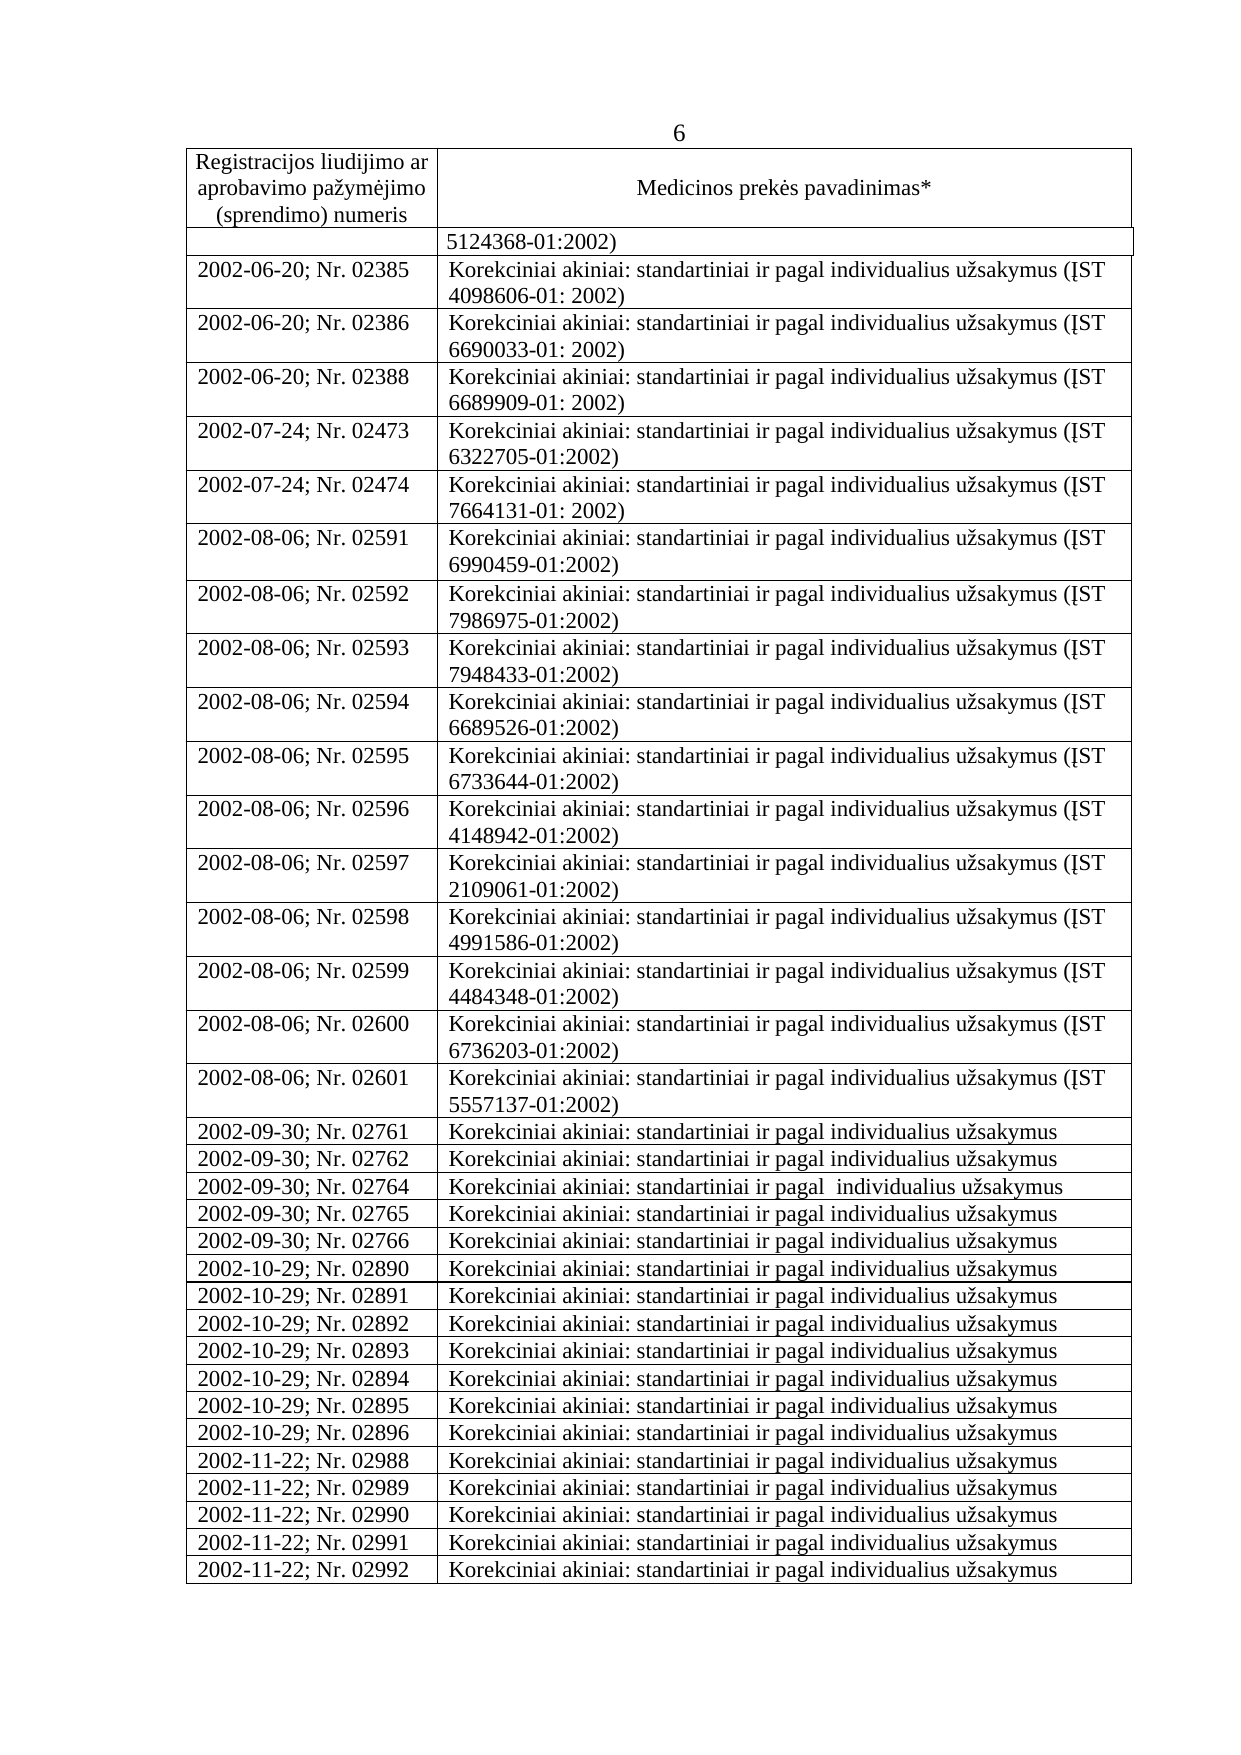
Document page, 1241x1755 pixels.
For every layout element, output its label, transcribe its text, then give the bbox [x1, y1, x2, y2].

table_cell 2002-08-06; Nr. 02600 [187, 1011, 437, 1063]
table_cell Korekciniai akiniai: standartiniai ir pagal individualius užsakymus (ĮST 6736203-01:2002) [438, 1011, 1131, 1063]
table_cell Korekciniai akiniai: standartiniai ir pagal individualius užsakymus (ĮST 5557137-01:2002) [438, 1064, 1131, 1117]
table_cell Korekciniai akiniai: standartiniai ir pagal individualius užsakymus [438, 1337, 1131, 1363]
table_cell Korekciniai akiniai: standartiniai ir pagal individualius užsakymus (ĮST 6689526-01:2002) [438, 688, 1131, 741]
table_cell 2002-09-30; Nr. 02766 [187, 1228, 437, 1254]
table_cell 2002-08-06; Nr. 02601 [187, 1064, 437, 1117]
table_cell Korekciniai akiniai: standartiniai ir pagal individualius užsakymus [438, 1200, 1131, 1227]
table_cell 2002-06-20; Nr. 02386 [187, 309, 437, 362]
table_cell 2002-09-30; Nr. 02761 [187, 1118, 437, 1144]
table_cell 2002-06-20; Nr. 02385 [187, 256, 437, 308]
table_cell Korekciniai akiniai: standartiniai ir pagal individualius užsakymus (ĮST 4098606-01: 2002) [438, 256, 1131, 308]
table_cell 2002-08-06; Nr. 02593 [187, 634, 437, 687]
table_cell 2002-07-24; Nr. 02474 [187, 471, 437, 523]
table_cell Korekciniai akiniai: standartiniai ir pagal individualius užsakymus [438, 1118, 1131, 1144]
table_cell Korekciniai akiniai: standartiniai ir pagal individualius užsakymus [438, 1529, 1131, 1555]
table_cell Korekciniai akiniai: standartiniai ir pagal individualius užsakymus (ĮST 6689909-01: 2002) [438, 363, 1131, 416]
table_cell 2002-11-22; Nr. 02989 [187, 1474, 437, 1501]
table_cell Korekciniai akiniai: standartiniai ir pagal individualius užsakymus (ĮST 4148942-01:2002) [438, 796, 1131, 848]
table_cell Korekciniai akiniai: standartiniai ir pagal individualius užsakymus [438, 1447, 1131, 1473]
table_cell 2002-08-06; Nr. 02591 [187, 524, 437, 579]
table_cell 2002-10-29; Nr. 02893 [187, 1337, 437, 1363]
table_cell 2002-08-06; Nr. 02596 [187, 796, 437, 848]
table_cell 2002-11-22; Nr. 02991 [187, 1529, 437, 1555]
table_cell Korekciniai akiniai: standartiniai ir pagal individualius užsakymus [438, 1228, 1131, 1254]
table_cell Korekciniai akiniai: standartiniai ir pagal individualius užsakymus (ĮST 6733644-01:2002) [438, 742, 1131, 794]
table_cell Korekciniai akiniai: standartiniai ir pagal individualius užsakymus (ĮST 6690033-01: 2002) [438, 309, 1131, 362]
table_cell 2002-10-29; Nr. 02891 [187, 1283, 437, 1309]
table_cell 2002-09-30; Nr. 02765 [187, 1200, 437, 1227]
table_header Medicinos prekės pavadinimas* [438, 149, 1131, 227]
table_cell Korekciniai akiniai: standartiniai ir pagal individualius užsakymus (ĮST 4484348-01:2002) [438, 957, 1131, 1009]
table_cell Korekciniai akiniai: standartiniai ir pagal individualius užsakymus [438, 1145, 1131, 1172]
table_cell 2002-10-29; Nr. 02895 [187, 1392, 437, 1418]
table_cell [187, 228, 437, 254]
table_cell Korekciniai akiniai: standartiniai ir pagal individualius užsakymus [438, 1502, 1131, 1528]
table_cell 2002-08-06; Nr. 02595 [187, 742, 437, 794]
table_cell 2002-09-30; Nr. 02762 [187, 1145, 437, 1172]
table_cell Korekciniai akiniai: standartiniai ir pagal individualius užsakymus (ĮST 7664131-01: 2002) [438, 471, 1131, 523]
table_cell 2002-06-20; Nr. 02388 [187, 363, 437, 416]
table_cell 2002-09-30; Nr. 02764 [187, 1173, 437, 1199]
table_cell Korekciniai akiniai: standartiniai ir pagal individualius užsakymus [438, 1392, 1131, 1418]
table_cell 2002-08-06; Nr. 02599 [187, 957, 437, 1009]
table_cell Korekciniai akiniai: standartiniai ir pagal individualius užsakymus [438, 1255, 1131, 1281]
table_cell 2002-11-22; Nr. 02992 [187, 1556, 437, 1583]
table_cell 2002-10-29; Nr. 02892 [187, 1310, 437, 1336]
table_cell Korekciniai akiniai: standartiniai ir pagal individualius užsakymus (ĮST 7948433-01:2002) [438, 634, 1131, 687]
table_cell Korekciniai akiniai: standartiniai ir pagal individualius užsakymus (ĮST 7986975-01:2002) [438, 581, 1131, 633]
table_cell 2002-11-22; Nr. 02990 [187, 1502, 437, 1528]
table_header Registracijos liudijimo ar aprobavimo pažymėjimo (sprendimo) numeris [187, 149, 437, 227]
table_cell Korekciniai akiniai: standartiniai ir pagal individualius užsakymus (ĮST 6322705-01:2002) [438, 417, 1131, 469]
table_cell Korekciniai akiniai: standartiniai ir pagal individualius užsakymus (ĮST 2109061-01:2002) [438, 849, 1131, 902]
table_cell Korekciniai akiniai: standartiniai ir pagal individualius užsakymus [438, 1474, 1131, 1501]
table_cell 2002-10-29; Nr. 02890 [187, 1255, 437, 1281]
table_cell Korekciniai akiniai: standartiniai ir pagal individualius užsakymus [438, 1419, 1131, 1446]
table_cell 2002-11-22; Nr. 02988 [187, 1447, 437, 1473]
table_cell 2002-08-06; Nr. 02597 [187, 849, 437, 902]
table_cell Korekciniai akiniai: standartiniai ir pagal individualius užsakymus (ĮST 4991586-01:2002) [438, 903, 1131, 956]
table_cell 2002-08-06; Nr. 02598 [187, 903, 437, 956]
table_cell 2002-10-29; Nr. 02896 [187, 1419, 437, 1446]
table_cell Korekciniai akiniai: standartiniai ir pagal individualius užsakymus [438, 1310, 1131, 1336]
table_cell 2002-07-24; Nr. 02473 [187, 417, 437, 469]
table_cell Korekciniai akiniai: standartiniai ir pagal individualius užsakymus [438, 1173, 1131, 1199]
table_cell 2002-08-06; Nr. 02592 [187, 581, 437, 633]
table_cell Korekciniai akiniai: standartiniai ir pagal individualius užsakymus [438, 1283, 1131, 1309]
table_cell 5124368-01:2002) [438, 228, 1133, 254]
table_cell Korekciniai akiniai: standartiniai ir pagal individualius užsakymus [438, 1556, 1131, 1583]
table_cell Korekciniai akiniai: standartiniai ir pagal individualius užsakymus (ĮST 6990459-01:2002) [438, 524, 1131, 579]
table_cell 2002-10-29; Nr. 02894 [187, 1365, 437, 1391]
table_cell Korekciniai akiniai: standartiniai ir pagal individualius užsakymus [438, 1365, 1131, 1391]
table_cell 2002-08-06; Nr. 02594 [187, 688, 437, 741]
